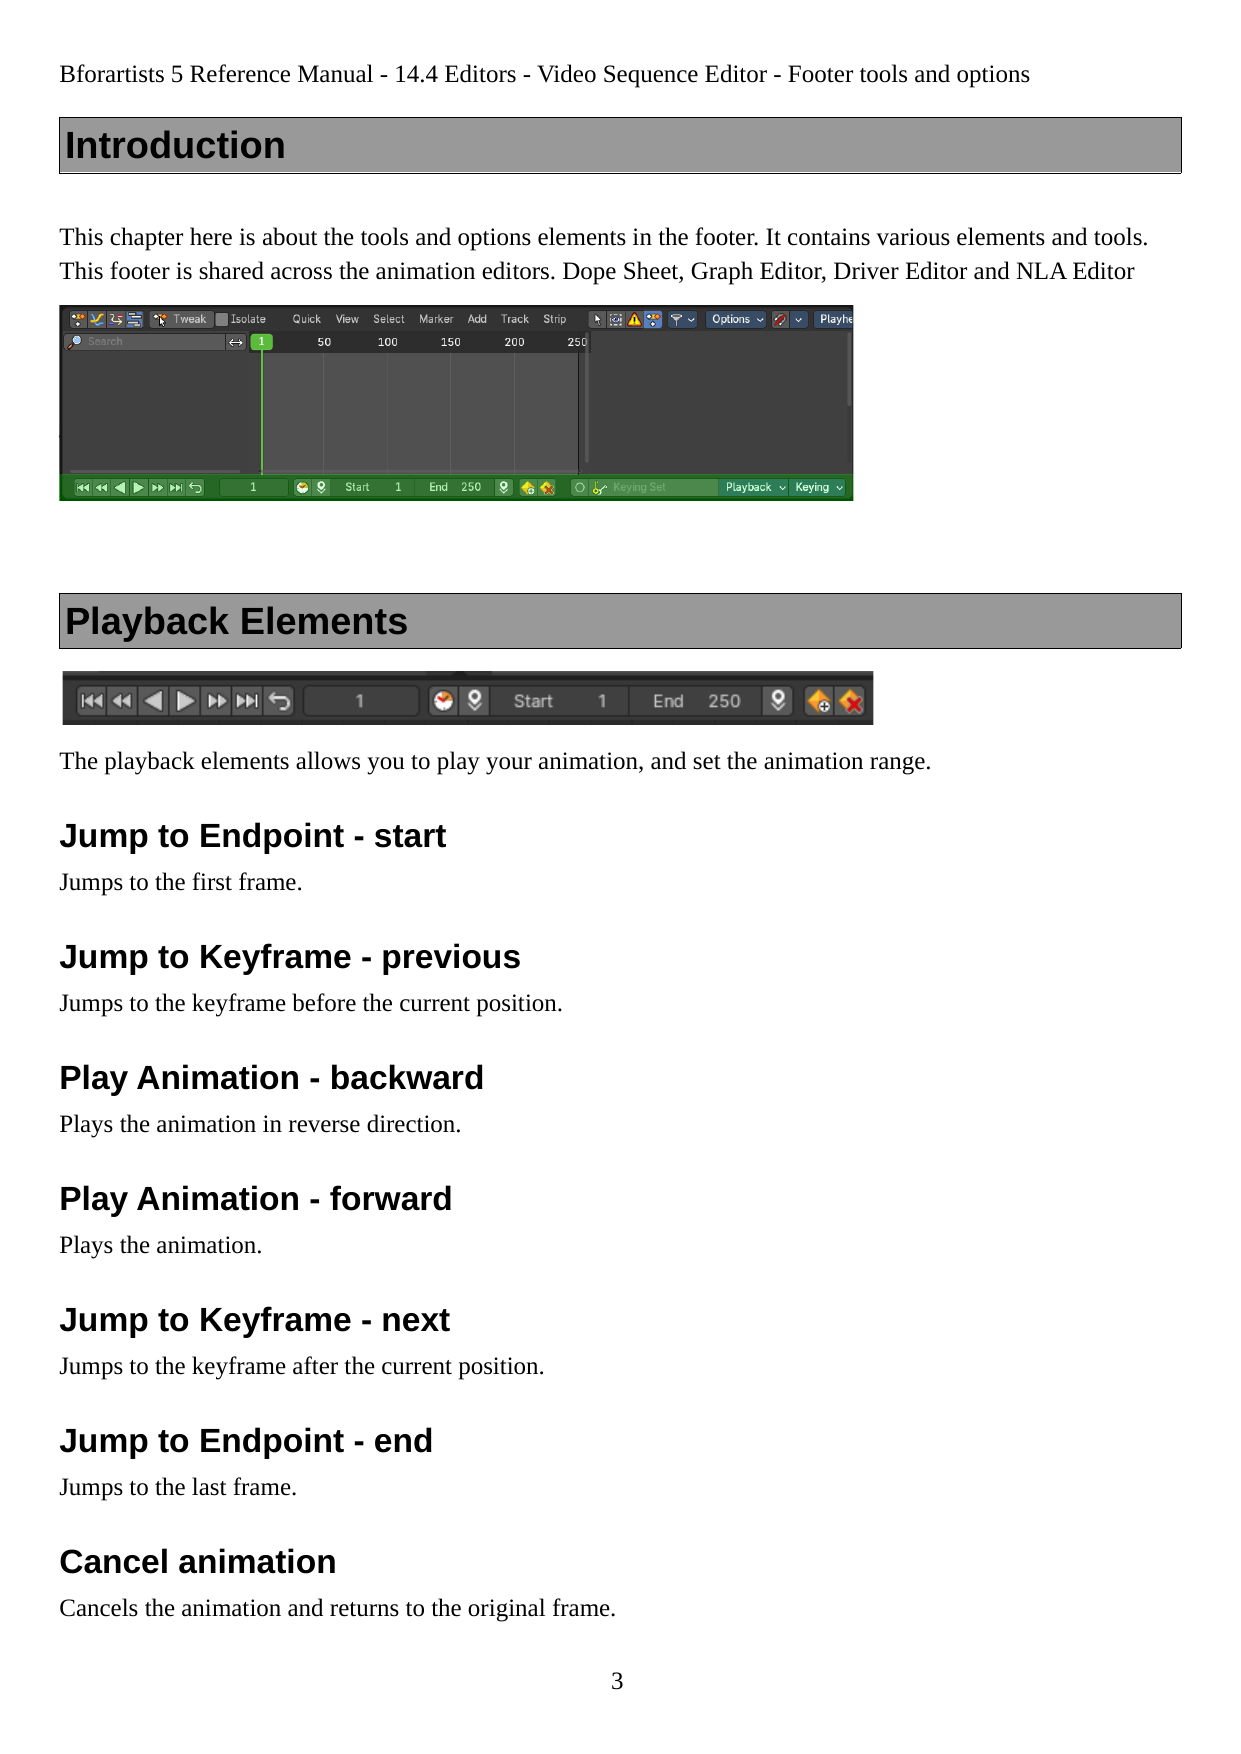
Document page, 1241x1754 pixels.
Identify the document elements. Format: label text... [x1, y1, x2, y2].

subtitle Jump to Endpoint - end [59, 1421, 1181, 1460]
text Plays the animation. [59, 1230, 1181, 1259]
text Jumps to the keyframe after the current position. [59, 1351, 1181, 1380]
picture [59, 305, 854, 501]
text Jumps to the keyframe before the current position. [59, 988, 1181, 1017]
text Jumps to the last frame. [59, 1472, 1181, 1501]
table_header Playback Elements [60, 594, 1181, 648]
subtitle Play Animation - backward [59, 1058, 1181, 1097]
subtitle Jump to Keyframe - previous [59, 937, 1181, 976]
subtitle Play Animation - forward [59, 1179, 1181, 1218]
text Jumps to the first frame. [59, 867, 1181, 896]
text The playback elements allows you to play your animation, and set the animation range. [59, 746, 1181, 775]
subtitle Cancel animation [59, 1542, 1181, 1581]
text Cancels the animation and returns to the original frame. [59, 1593, 1181, 1622]
subtitle Jump to Endpoint - start [59, 816, 1181, 855]
table_header Introduction [60, 118, 1181, 172]
picture [62, 671, 874, 725]
subtitle Jump to Keyframe - next [59, 1300, 1181, 1339]
text This chapter here is about the tools and options elements in the footer. It contains various elements and tools. This footer is shared across the animation editors. Dope Sheet, Graph Editor, Driver Editor and NLA Editor [59, 222, 1181, 285]
text Plays the animation in reverse direction. [59, 1109, 1181, 1138]
